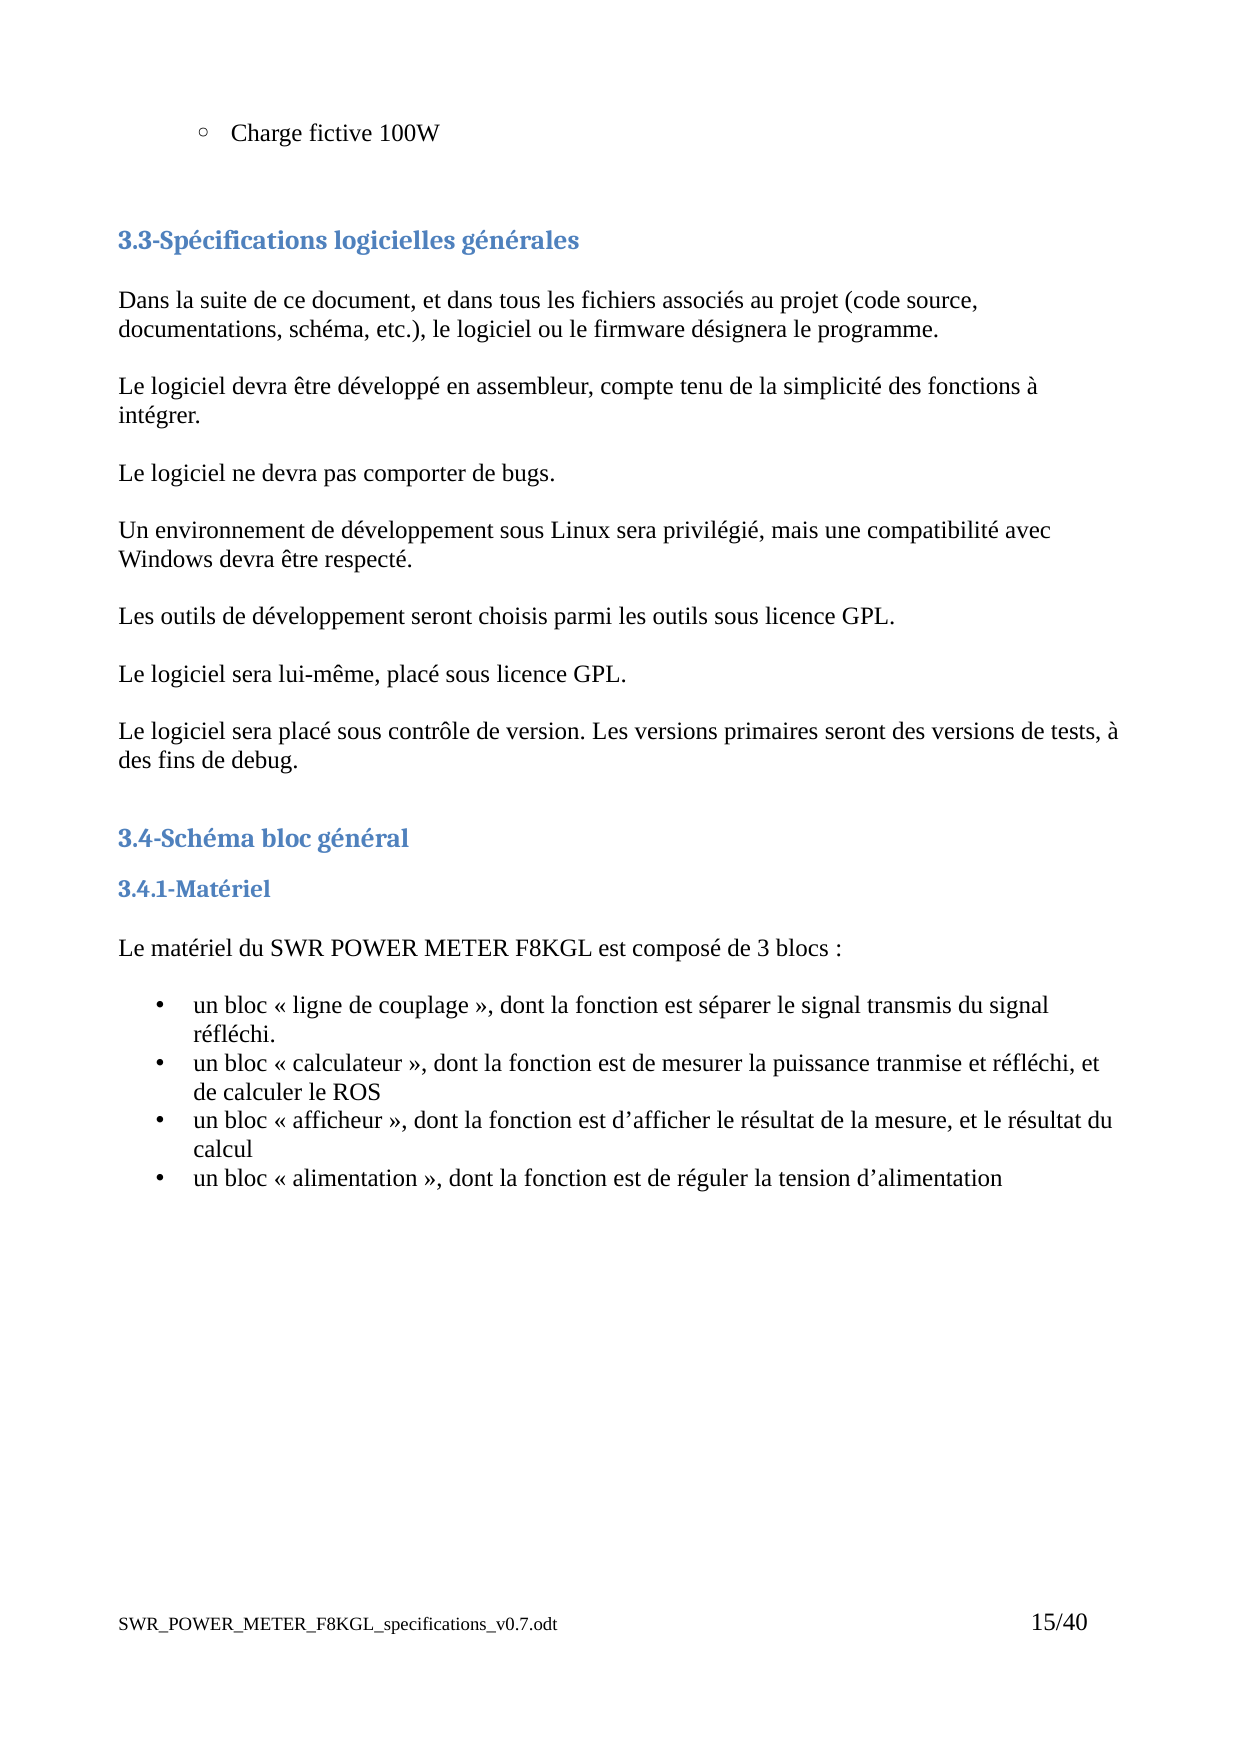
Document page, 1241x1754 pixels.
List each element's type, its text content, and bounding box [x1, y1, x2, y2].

subtitle 3.4-Schéma bloc général [118, 823, 1122, 854]
text Le logiciel sera placé sous contrôle de version. Les versions primaires seront des versions de tests, à des fins de debug. [118, 716, 1122, 774]
text Les outils de développement seront choisis parmi les outils sous licence GPL. [118, 601, 1122, 630]
subtitle 3.4.1-Matériel [118, 875, 1122, 904]
text Le logiciel sera lui-même, placé sous licence GPL. [118, 659, 1122, 688]
list un bloc « alimentation », dont la fonction est de réguler la tension d’alimentation [156, 1163, 1122, 1192]
list un bloc « calculateur », dont la fonction est de mesurer la puissance tranmise et réfléchi, et de calculer le ROS [156, 1048, 1122, 1105]
text Le logiciel devra être développé en assembleur, compte tenu de la simplicité des fonctions à intégrer. [118, 371, 1122, 429]
list Charge fictive 100W [193, 118, 1122, 147]
list un bloc « ligne de couplage », dont la fonction est séparer le signal transmis du signal réfléchi. [156, 990, 1122, 1048]
text Un environnement de développement sous Linux sera privilégié, mais une compatibilité avec Windows devra être respecté. [118, 515, 1122, 573]
text Dans la suite de ce document, et dans tous les fichiers associés au projet (code source, documentations, schéma, etc.), le logiciel ou le firmware désignera le programme. [118, 285, 1122, 343]
list un bloc « afficheur », dont la fonction est d’afficher le résultat de la mesure, et le résultat du calcul [156, 1105, 1122, 1163]
subtitle 3.3-Spécifications logicielles générales [118, 225, 1122, 256]
text Le logiciel ne devra pas comporter de bugs. [118, 458, 1122, 486]
text Le matériel du SWR POWER METER F8KGL est composé de 3 blocs : [118, 933, 1122, 962]
